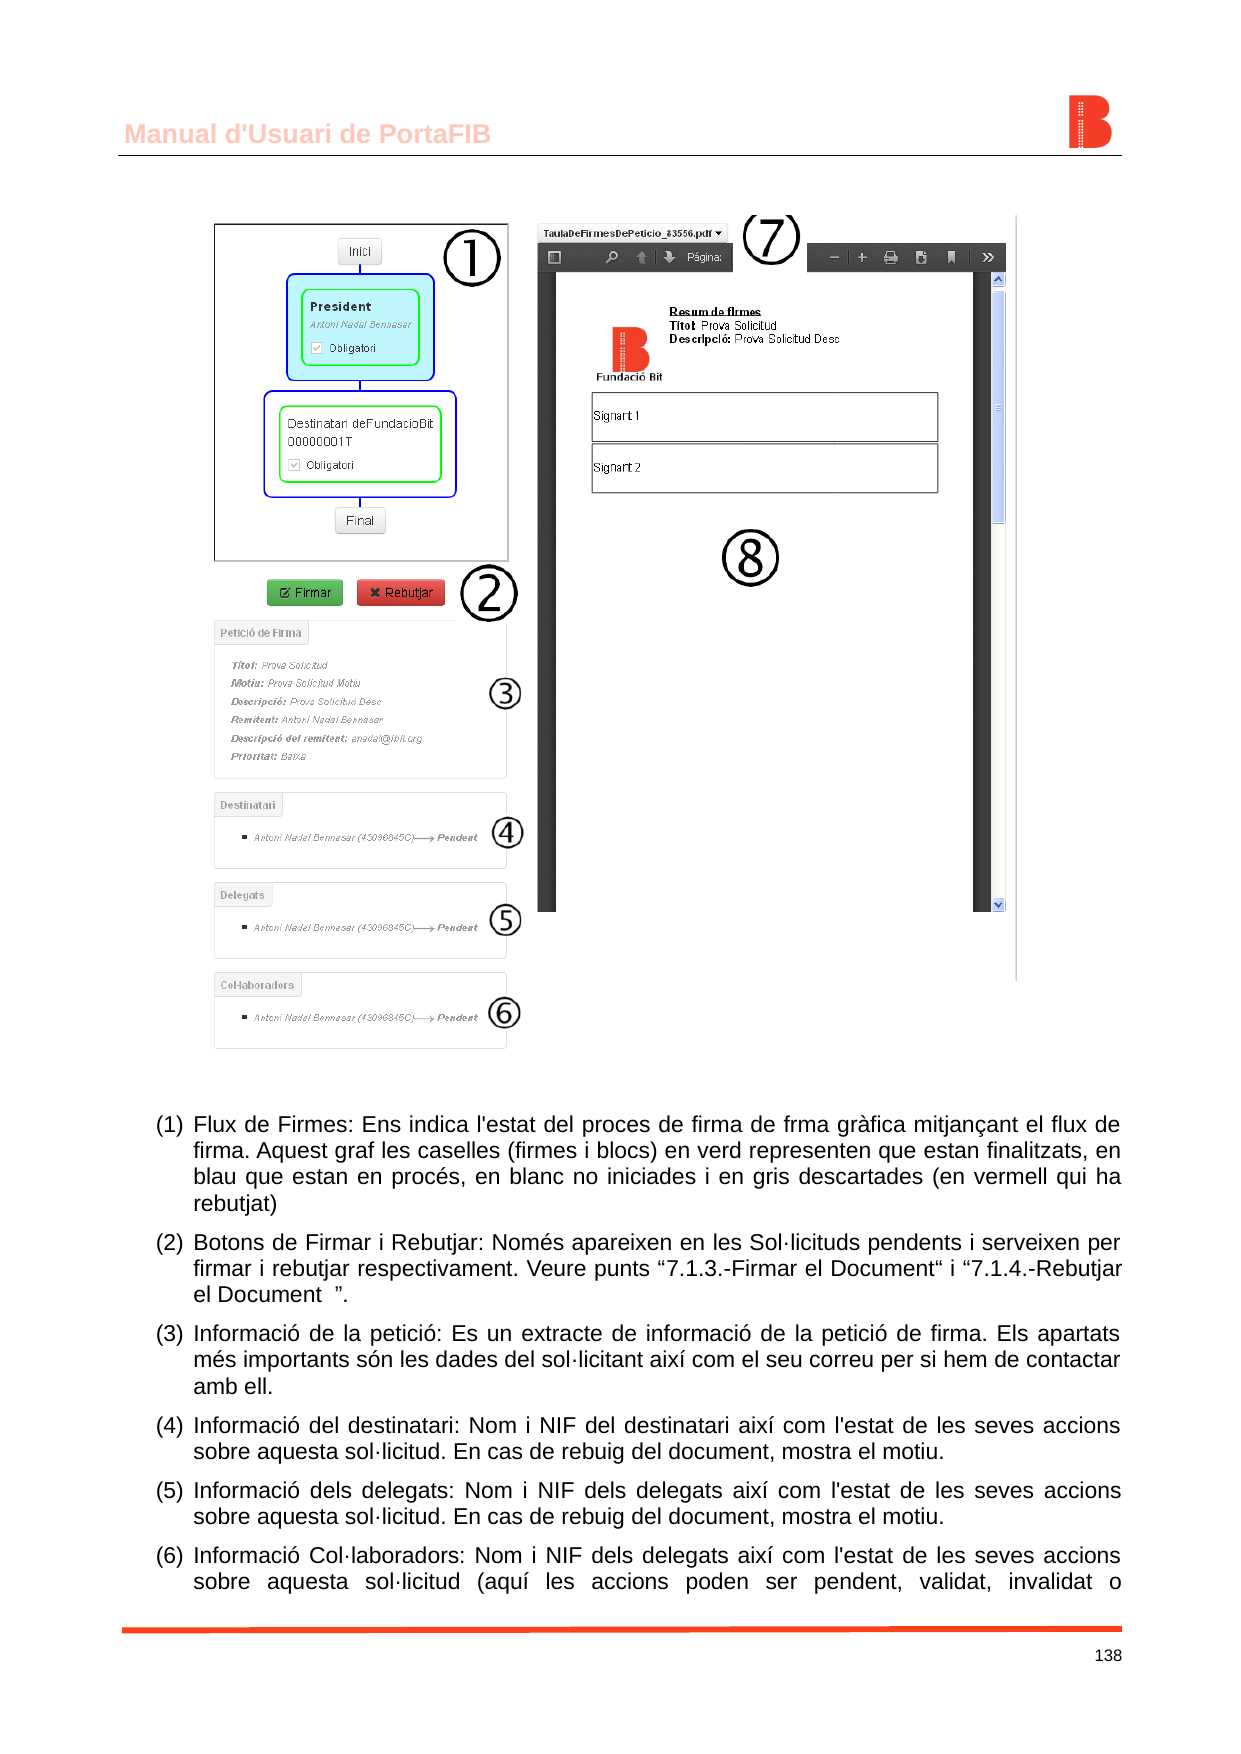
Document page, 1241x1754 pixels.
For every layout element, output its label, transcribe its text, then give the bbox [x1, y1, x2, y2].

list Botons de Firmar i Rebutjar: Només apareixen en les Sol·licituds pendents i serveixen per firmar i rebutjar respectivament. Veure punts “7.1.3.-Firmar el Document“ i “7.1.4.-Rebutjar el Document ”. [156, 1228, 1122, 1307]
list Informació del destinatari: Nom i NIF del destinatari així com l'estat de les seves accions sobre aquesta sol·licitud. En cas de rebuig del document, mostra el motiu. [156, 1412, 1122, 1464]
list Informació de la petició: Es un extracte de informació de la petició de firma. Els apartats més importants són les dades del sol·licitant així com el seu correu per si hem de contactar amb ell. [156, 1320, 1122, 1399]
picture [1063, 94, 1117, 150]
list Informació Col·laboradors: Nom i NIF dels delegats així com l'estat de les seves accions sobre aquesta sol·licitud (aquí les accions poden ser pendent, validat, invalidat o [156, 1542, 1122, 1595]
list Flux de Firmes: Ens indica l'estat del proces de firma de frma gràfica mitjançant el flux de firma. Aquest graf les caselles (firmes i blocs) en verd representen que estan finalitzats, en blau que estan en procés, en blanc no iniciades i en gris descartades (en vermell qui ha rebutjat) [156, 1111, 1122, 1216]
list Informació dels delegats: Nom i NIF dels delegats així com l'estat de les seves accions sobre aquesta sol·licitud. En cas de rebuig del document, mostra el motiu. [156, 1477, 1122, 1529]
picture [206, 215, 1034, 1060]
